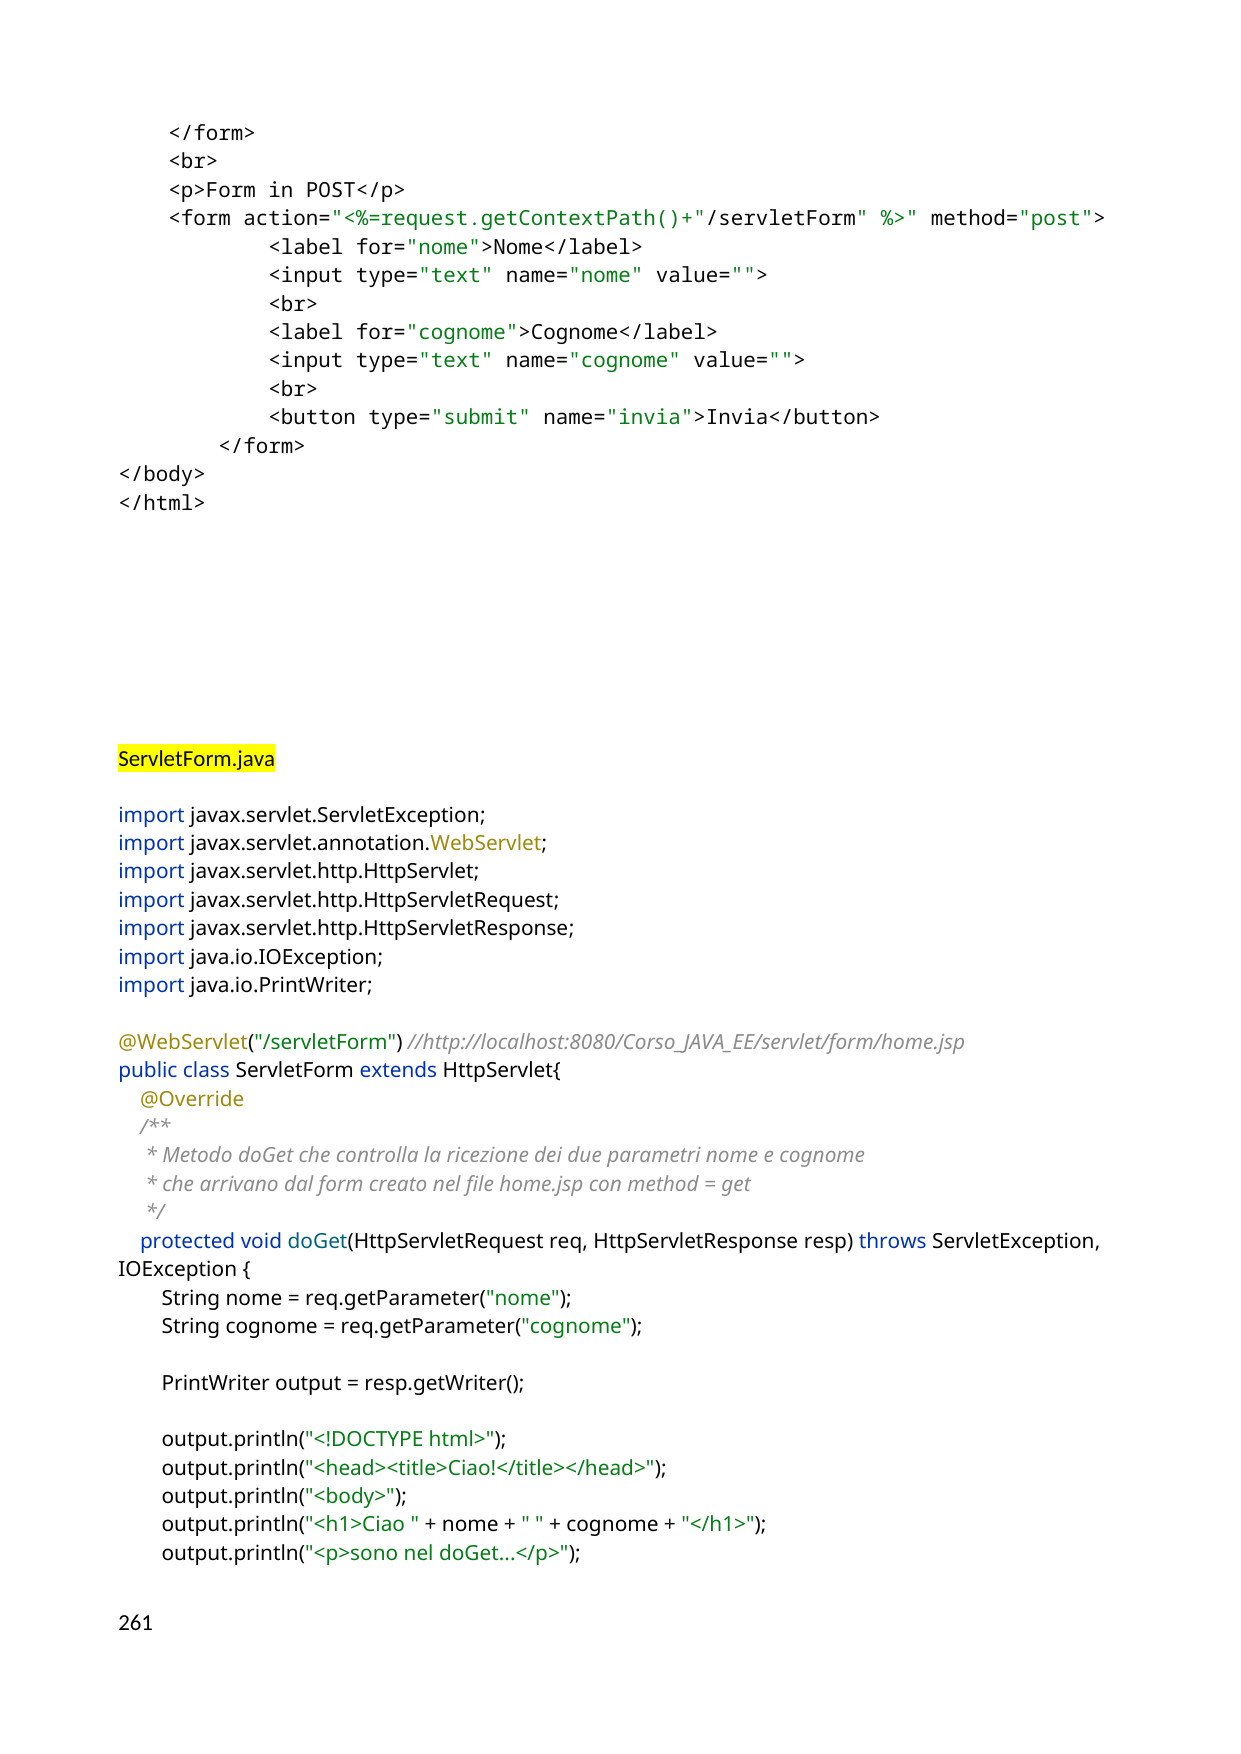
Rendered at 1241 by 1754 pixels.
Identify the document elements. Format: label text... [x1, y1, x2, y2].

text </form> <br> <p>Form in POST</p> <form action="<%=request.getContextPath()+"/servletForm" %>" method="post"> <label for="nome">Nome</label> <input type="text" name="nome" value=""> <br> <label for="cognome">Cognome</label> <input type="text" name="cognome" value=""> <br> <button type="submit" name="invia">Invia</button> </form> </body> </html> [118, 118, 1122, 516]
text import javax.servlet.ServletException; import javax.servlet.annotation.WebServlet; import javax.servlet.http.HttpServlet; import javax.servlet.http.HttpServletRequest; import javax.servlet.http.HttpServletResponse; import java.io.IOException; import java.io.PrintWriter; @WebServlet("/servletForm") //http://localhost:8080/Corso_JAVA_EE/servlet/form/home.jsp public class ServletForm extends HttpServlet{ @Override /** * Metodo doGet che controlla la ricezione dei due parametri nome e cognome * che arrivano dal form creato nel file home.jsp con method = get */ protected void doGet(HttpServletRequest req, HttpServletResponse resp) throws ServletException, IOException { String nome = req.getParameter("nome"); String cognome = req.getParameter("cognome"); PrintWriter output = resp.getWriter(); output.println("<!DOCTYPE html>"); output.println("<head><title>Ciao!</title></head>"); output.println("<body>"); output.println("<h1>Ciao " + nome + " " + cognome + "</h1>"); output.println("<p>sono nel doGet...</p>"); [118, 800, 1122, 1566]
text ServletForm.java [118, 744, 1122, 772]
